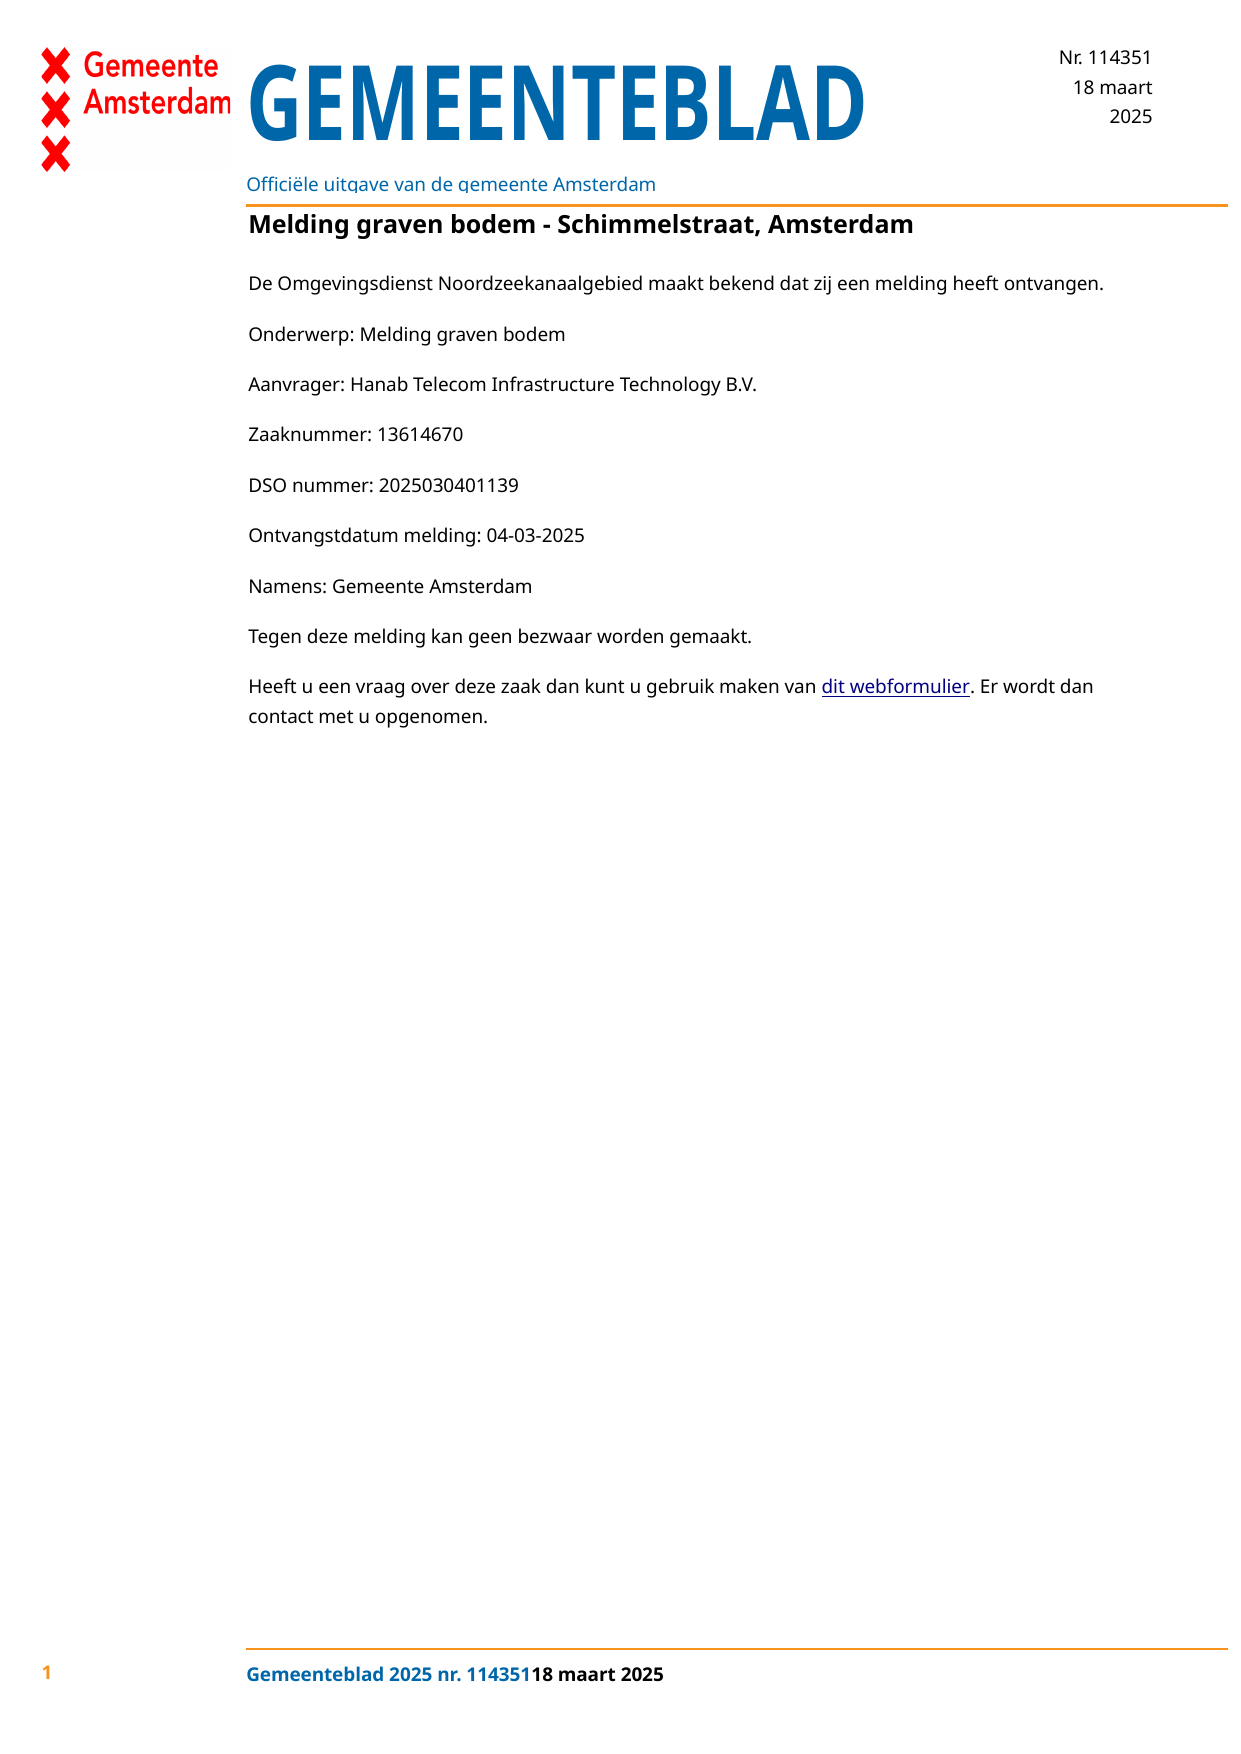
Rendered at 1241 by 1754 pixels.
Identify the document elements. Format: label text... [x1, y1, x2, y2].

text Onderwerp: Melding graven bodem [248, 321, 1152, 346]
text Aanvrager: Hanab Telecom Infrastructure Technology B.V. [248, 371, 1152, 397]
text Tegen deze melding kan geen bezwaar worden gemaakt. [248, 623, 1152, 649]
text De Omgevingsdienst Noordzeekanaalgebied maakt bekend dat zij een melding heeft ontvangen. [248, 270, 1152, 296]
text Namens: Gemeente Amsterdam [248, 573, 1152, 598]
text Melding graven bodem - Schimmelstraat, Amsterdam [248, 207, 1152, 241]
picture [41, 47, 231, 172]
text Heeft u een vraag over deze zaak dan kunt u gebruik maken van dit webformulier. Er wordt dan contact met u opgenomen. [248, 674, 1152, 729]
text Zaaknummer: 13614670 [248, 422, 1152, 447]
text DSO nummer: 2025030401139 [248, 472, 1152, 498]
text Ontvangstdatum melding: 04-03-2025 [248, 522, 1152, 548]
